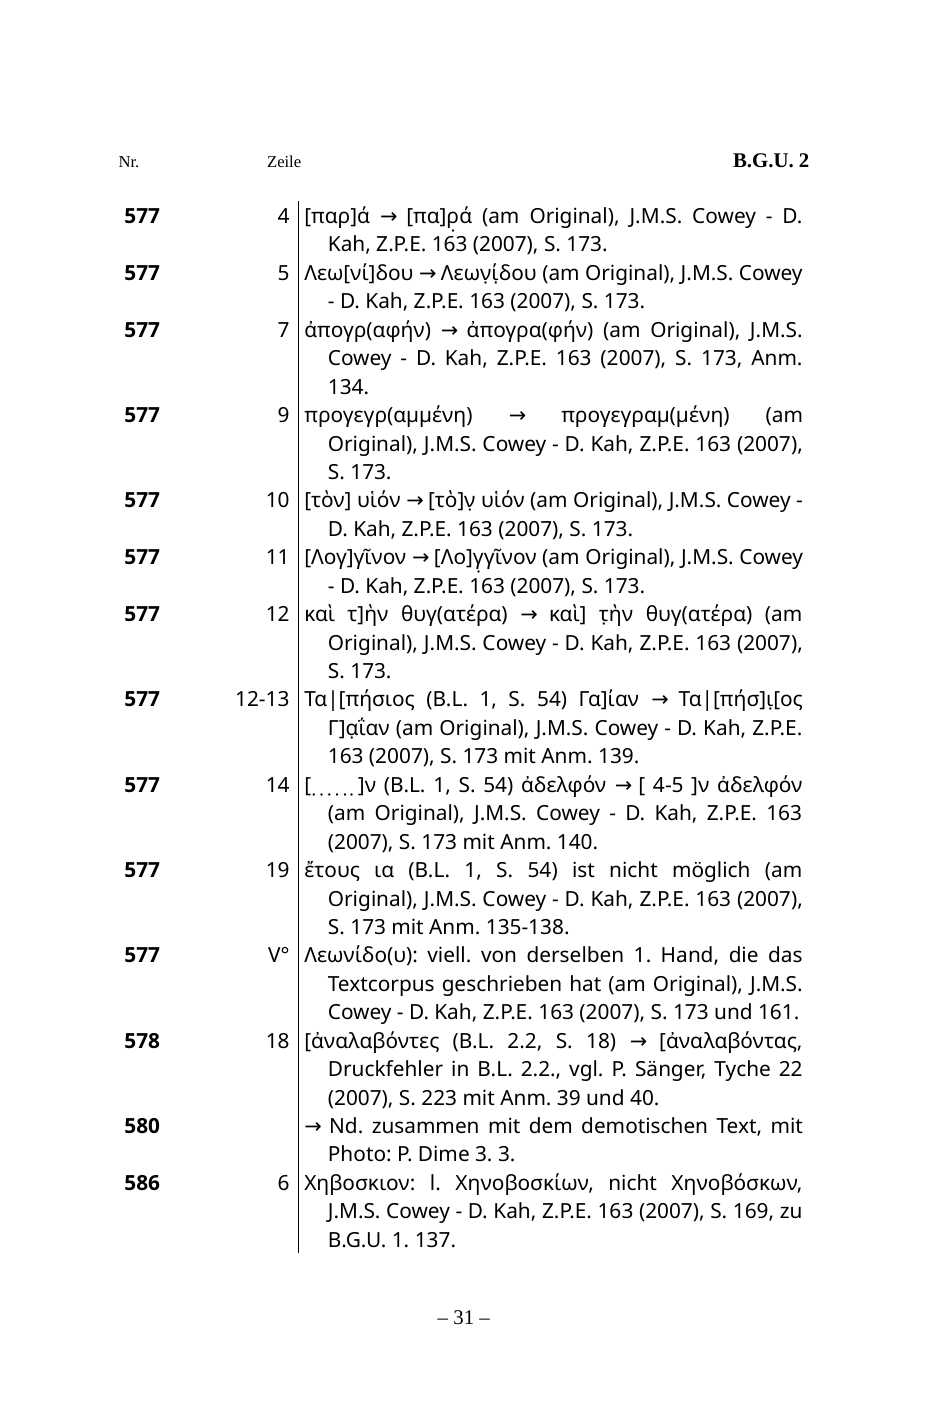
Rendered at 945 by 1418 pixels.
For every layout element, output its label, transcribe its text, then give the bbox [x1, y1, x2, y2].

table_cell 586 [118, 1168, 207, 1253]
table_cell καὶ τ]ὴν θυγ(ατέρα) → καὶ] τ̣ὴν θυγ(ατέρα) (am Original), J.M.S. Cowey - D. Kah, Z.P.E. 163 (2007), S. 173. [299, 599, 809, 684]
table_cell 9 [207, 400, 298, 486]
table_cell 577 [118, 770, 207, 855]
table_cell 577 [118, 258, 207, 315]
table_cell 10 [207, 486, 298, 542]
table_cell ἀπογρ(αφήν) → ἀπογρα(φήν) (am Original), J.M.S. Cowey - D. Kah, Z.P.E. 163 (2007), S. 173, Anm. 134. [299, 315, 809, 400]
table_cell προγεγρ(αμμένη) → προγεγραμ(μένη) (am Original), J.M.S. Cowey - D. Kah, Z.P.E. 163 (2007), S. 173. [299, 400, 809, 486]
table_cell V° [207, 941, 298, 1026]
table_cell Λεωνίδο(υ): viell. von derselben 1. Hand, die das Textcorpus geschrieben hat (am Original), J.M.S. Cowey - D. Kah, Z.P.E. 163 (2007), S. 173 und 161. [299, 941, 809, 1026]
table_cell 578 [118, 1026, 207, 1111]
table_cell 577 [118, 855, 207, 941]
table_cell 580 [118, 1111, 207, 1168]
table_cell 577 [118, 685, 207, 770]
table_cell 12 [207, 599, 298, 684]
table_cell [τὸν] υἱόν → [τὸ]ν̣ υἱόν (am Original), J.M.S. Cowey - D. Kah, Z.P.E. 163 (2007), S. 173. [299, 486, 809, 542]
table_cell [ ̣ ̣ ̣ ̣ ̣ ̣]ν (B.L. 1, S. 54) ἀδελφόν → [ 4-5 ]ν ἀδελφόν (am Original), J.M.S. Cowey - D. Kah, Z.P.E. 163 (2007), S. 173 mit Anm. 140. [299, 770, 809, 855]
table_cell 5 [207, 258, 298, 315]
table_cell 11 [207, 543, 298, 599]
table_cell 7 [207, 315, 298, 400]
table_cell [Λογ]γῖνον → [Λο]γ̣γῖνον (am Original), J.M.S. Cowey - D. Kah, Z.P.E. 163 (2007), S. 173. [299, 543, 809, 599]
table_cell [207, 1111, 298, 1168]
table_cell Τα|[πήσιος (B.L. 1, S. 54) Γα]ίαν → Τα|[πήσ]ι̣[ος Γ]α̣ΐαν (am Original), J.M.S. Cowey - D. Kah, Z.P.E. 163 (2007), S. 173 mit Anm. 139. [299, 685, 809, 770]
table_cell 6 [207, 1168, 298, 1253]
table_cell [παρ]ά → [πα]ρ̣ά (am Original), J.M.S. Cowey - D. Kah, Z.P.E. 163 (2007), S. 173. [299, 201, 809, 258]
table_cell 18 [207, 1026, 298, 1111]
table_cell 19 [207, 855, 298, 941]
table_cell 577 [118, 486, 207, 542]
table_cell → Nd. zusammen mit dem demotischen Text, mit Photo: P. Dime 3. 3. [299, 1111, 809, 1168]
table_cell 577 [118, 315, 207, 400]
table_cell 577 [118, 400, 207, 486]
table_cell [ἀναλαβόντες (B.L. 2.2, S. 18) → [ἀναλαβόντας, Druckfehler in B.L. 2.2., vgl. P. Sänger, Tyche 22 (2007), S. 223 mit Anm. 39 und 40. [299, 1026, 809, 1111]
table_cell 577 [118, 201, 207, 258]
table_cell 577 [118, 941, 207, 1026]
table_cell 577 [118, 543, 207, 599]
table_cell Χηβοσκιον: l. Χηνοβοσκίων, nicht Χηνοβόσκων, J.M.S. Cowey - D. Kah, Z.P.E. 163 (2007), S. 169, zu B.G.U. 1. 137. [299, 1168, 809, 1253]
table_cell ἔτους ια (B.L. 1, S. 54) ist nicht möglich (am Original), J.M.S. Cowey - D. Kah, Z.P.E. 163 (2007), S. 173 mit Anm. 135-138. [299, 855, 809, 941]
table_cell Λεω[νί]δου → Λεων̣ί̣δου (am Original), J.M.S. Cowey - D. Kah, Z.P.E. 163 (2007), S. 173. [299, 258, 809, 315]
table_cell 12-13 [207, 685, 298, 770]
table_cell 577 [118, 599, 207, 684]
table_cell 14 [207, 770, 298, 855]
table_cell 4 [207, 201, 298, 258]
